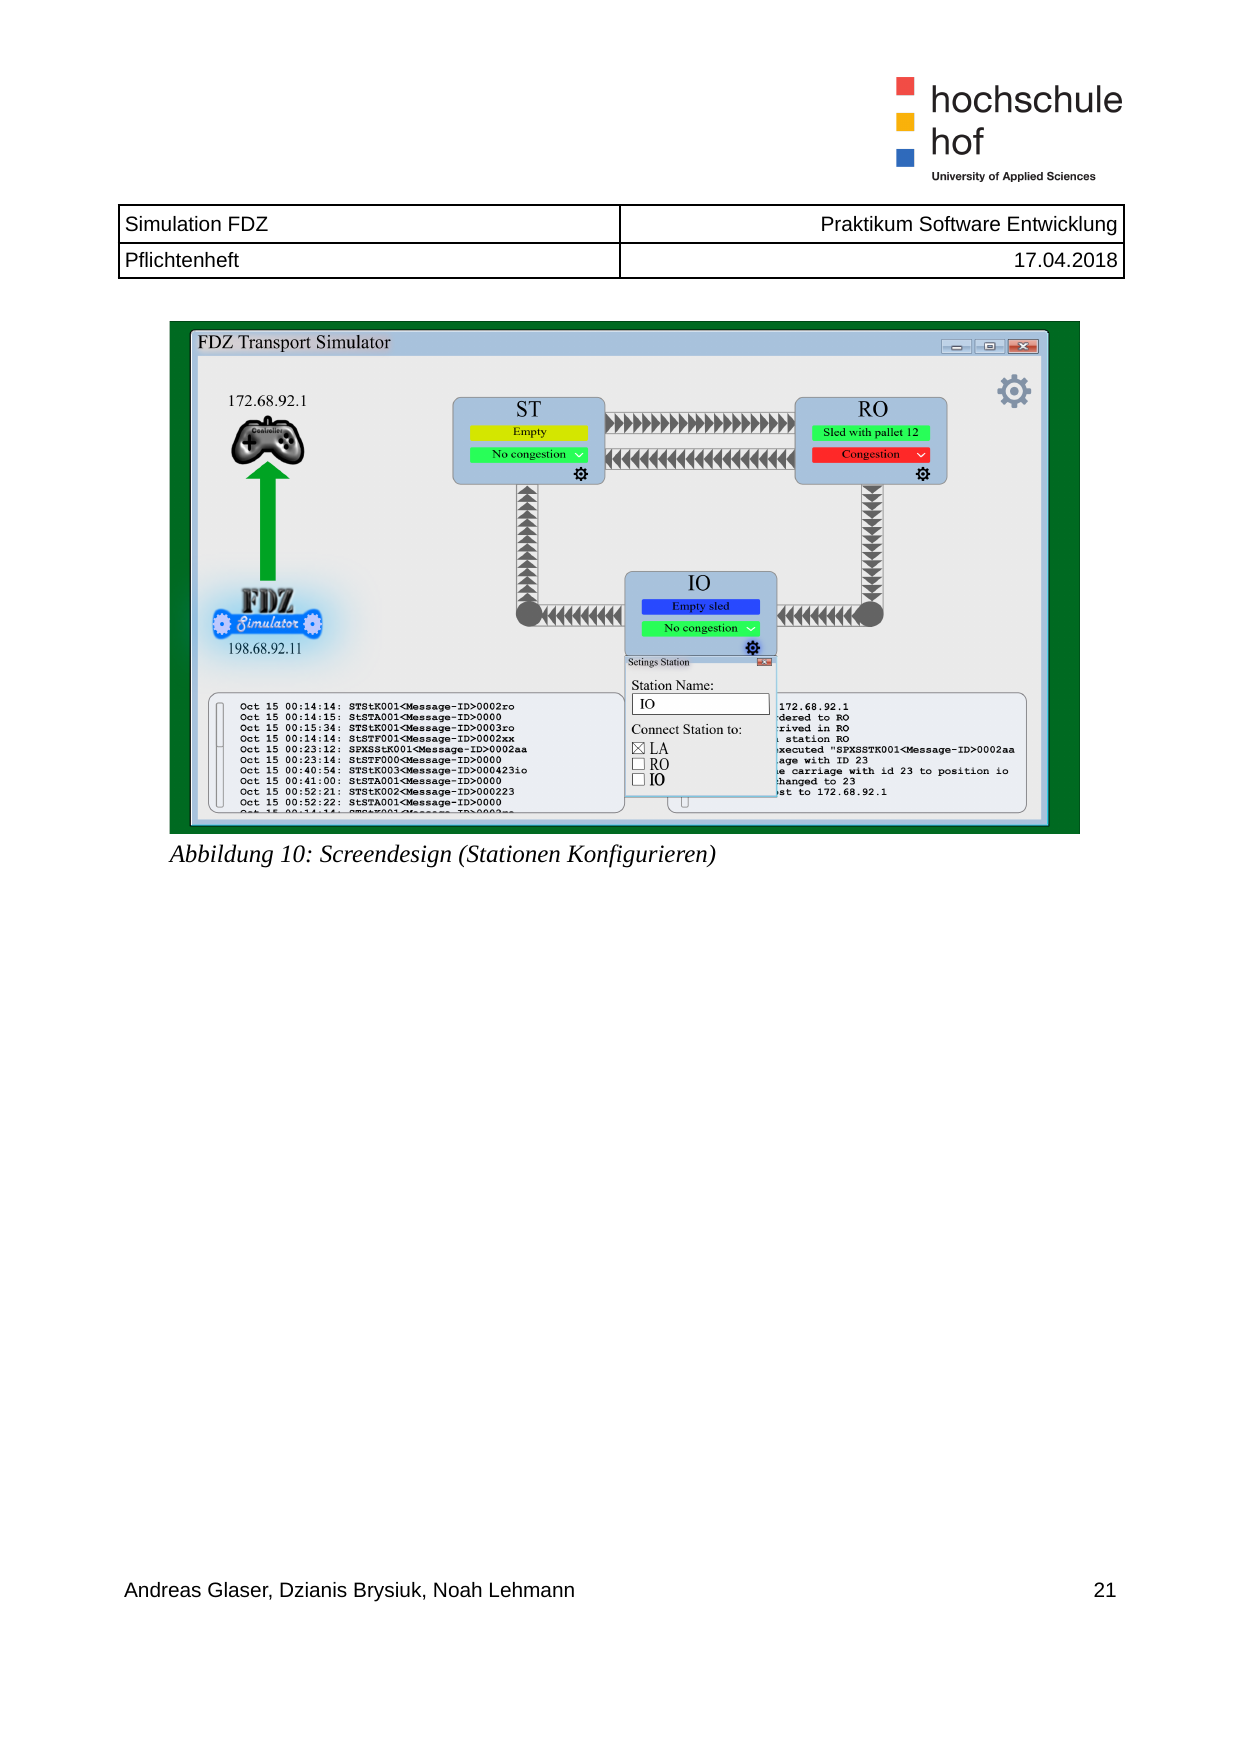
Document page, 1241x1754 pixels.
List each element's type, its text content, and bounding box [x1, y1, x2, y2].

picture [896, 77, 1122, 182]
text Abbildung 10: Screendesign (Stationen Konfigurieren) [169, 834, 1080, 868]
picture [169, 321, 1080, 834]
